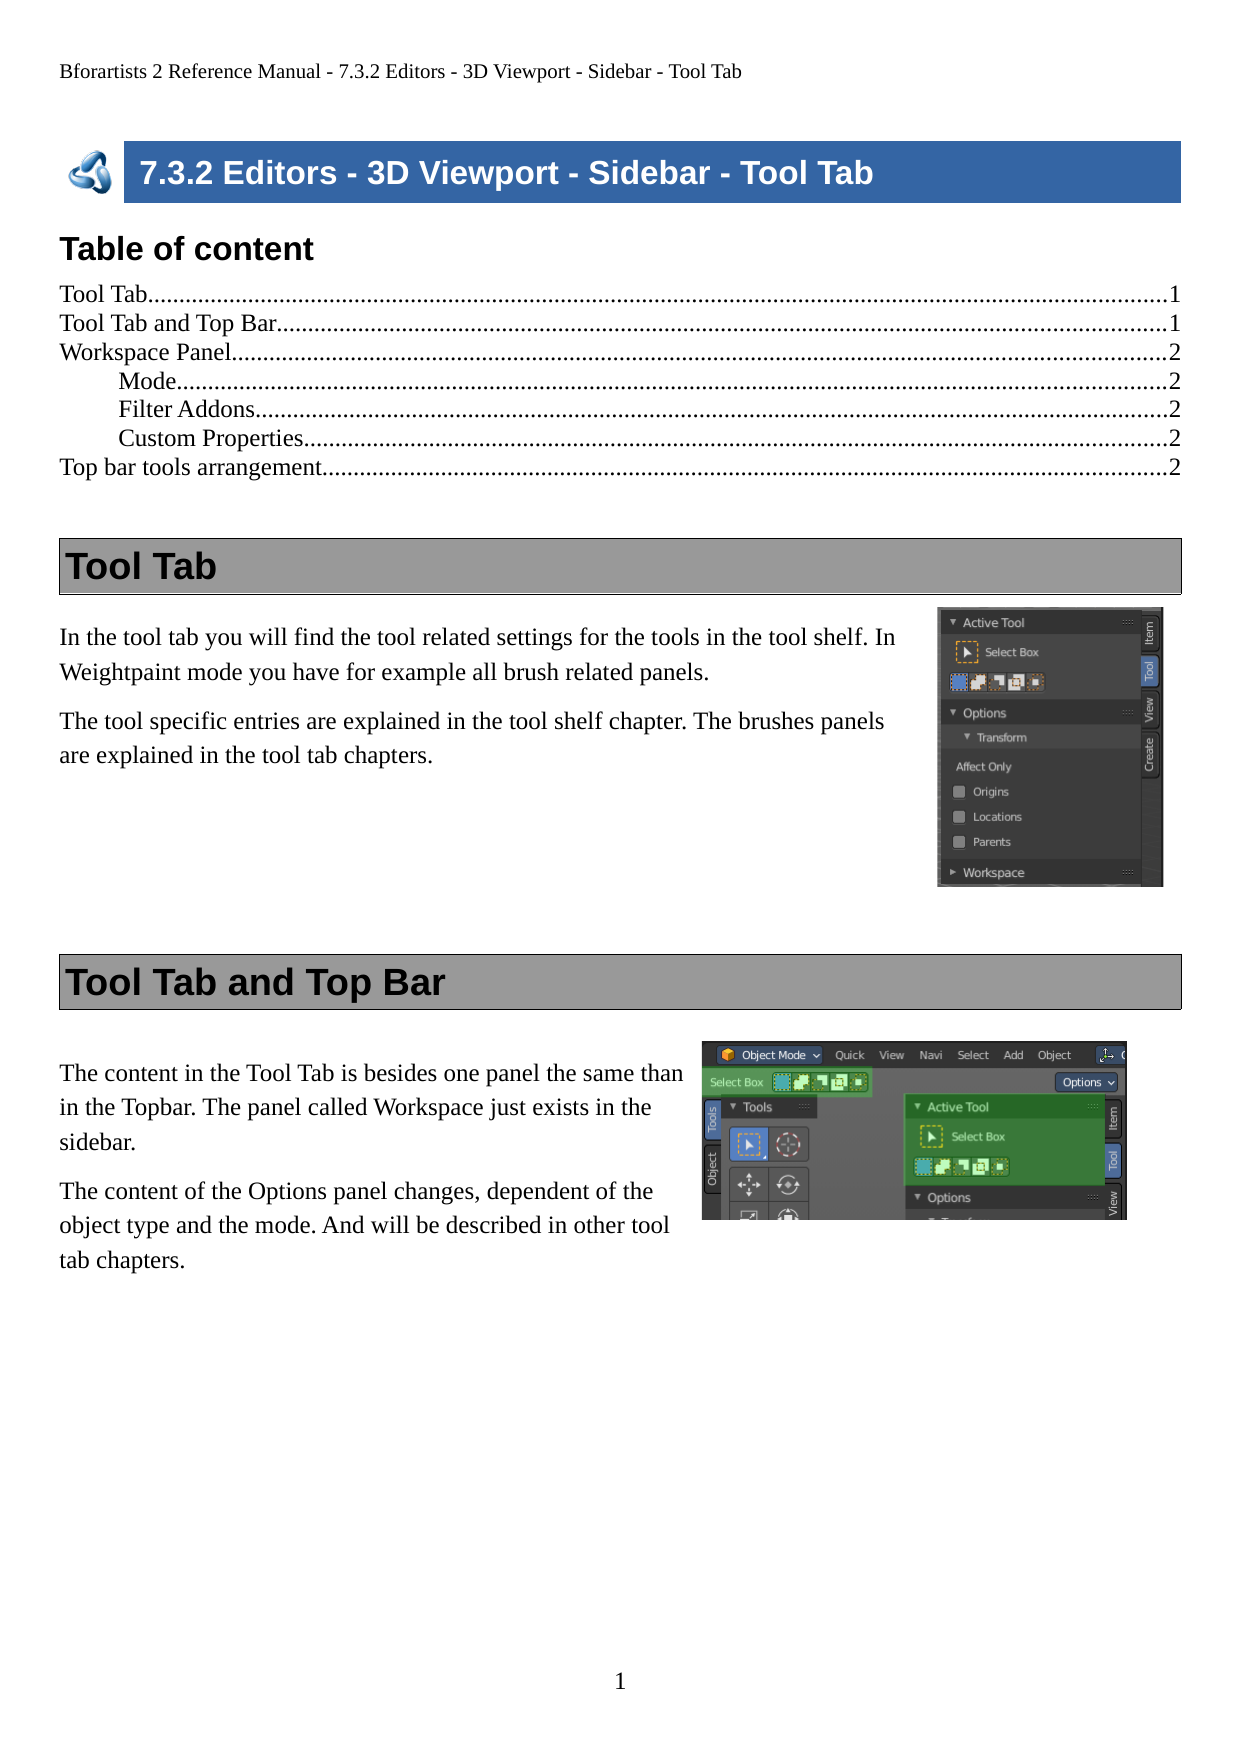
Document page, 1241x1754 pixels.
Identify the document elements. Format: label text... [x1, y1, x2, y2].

text In the tool tab you will find the tool related settings for the tools in the tool shelf. In Weightpaint mode you have for example all brush related panels. [59, 622, 937, 686]
text Workspace Panel 2 [59, 337, 1181, 366]
text Top bar tools arrangement 2 [59, 452, 1181, 481]
table_header Tool Tab [60, 539, 1181, 593]
text The tool specific entries are explained in the tool shelf chapter. The brushes panels are explained in the tool tab chapters. [59, 706, 937, 769]
text Tool Tab and Top Bar 1 [59, 308, 1181, 337]
text Tool Tab 1 [59, 279, 1181, 308]
text [1127, 1058, 1181, 1156]
text The content of the Options panel changes, dependent of the object type and the mode. And will be described in other tool tab chapters. [59, 1176, 1181, 1273]
picture [937, 607, 1164, 887]
text The content in the Tool Tab is besides one panel the same than in the Topbar. The panel called Workspace just exists in the sidebar. [59, 1058, 701, 1156]
table_header [59, 141, 124, 203]
table_header 7.3.2 Editors - 3D Viewport - Sidebar - Tool Tab [124, 141, 1181, 203]
subtitle Table of content [59, 228, 1181, 267]
text Mode 2 [118, 366, 1181, 394]
text Custom Properties 2 [118, 423, 1181, 452]
table_header Tool Tab and Top Bar [60, 955, 1181, 1009]
picture [65, 147, 114, 197]
text Filter Addons 2 [118, 394, 1181, 423]
picture [701, 1041, 1127, 1220]
